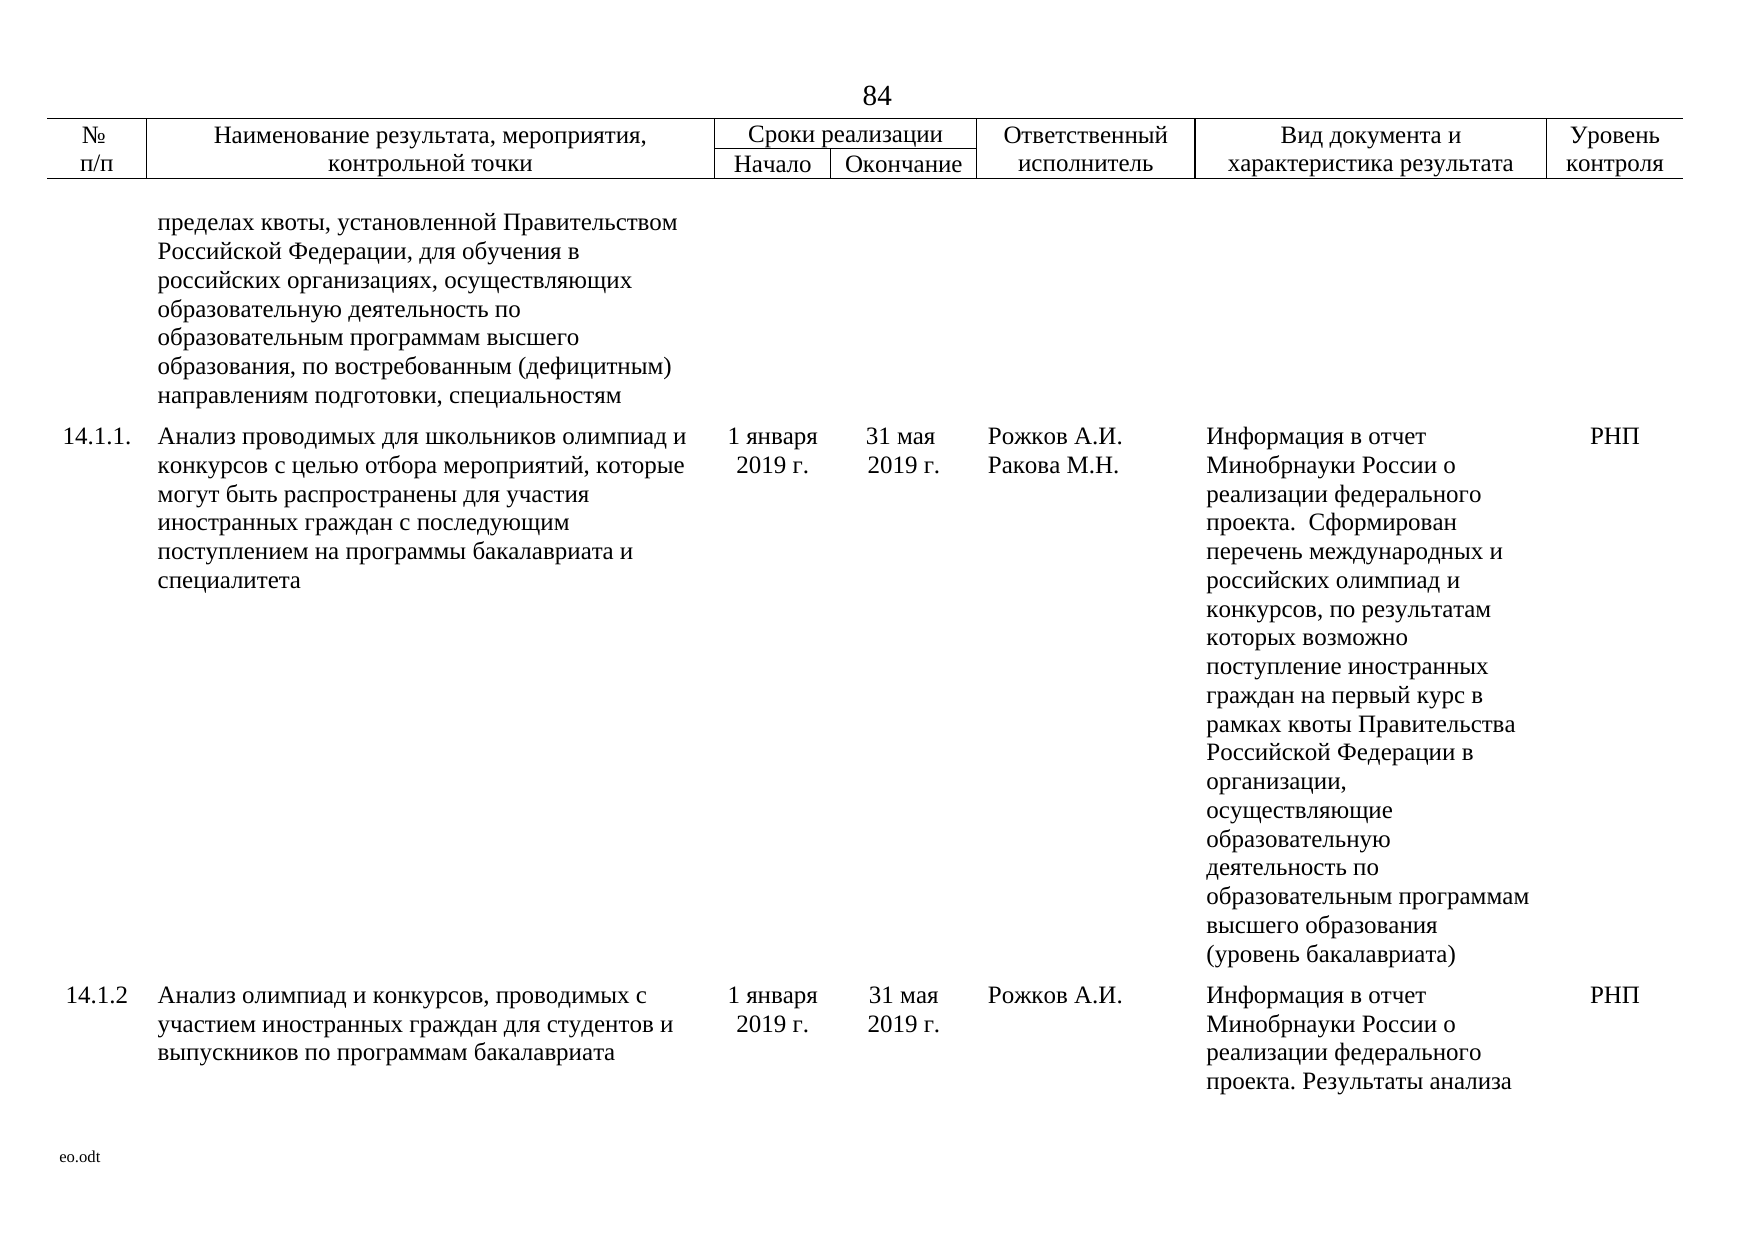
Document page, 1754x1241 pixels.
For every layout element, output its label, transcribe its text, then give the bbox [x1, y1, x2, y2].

table_cell [1546, 179, 1683, 207]
table_cell Рожков А.И. [976, 980, 1195, 1095]
table_cell пределах квоты, установленной Правительством Российской Федерации, для обучения в российских организациях, осуществляющих образовательную деятельность по образовательным программам высшего образования, по востребованным (дефицитным) направлениям подготовки, специальностям [146, 208, 714, 421]
table_cell 1 января 2019 г. [714, 980, 831, 1095]
table_header Ответственный исполнитель [977, 119, 1194, 178]
table_cell [47, 179, 146, 207]
table_header Наименование результата, мероприятия, контрольной точки [147, 119, 714, 178]
table_cell Рожков А.И. Ракова М.Н. [976, 421, 1195, 980]
table_cell Окончание [831, 149, 976, 178]
table_cell 31 мая 2019 г. [831, 421, 976, 980]
table_cell [976, 208, 1195, 421]
table_header Уровень контроля [1547, 119, 1683, 178]
table_cell 14.1.2 [47, 980, 146, 1095]
table_cell [146, 179, 714, 207]
table_cell [976, 179, 1195, 207]
table_cell Информация в отчет Минобрнауки России о реализации федерального проекта. Сформирован перечень международных и российских олимпиад и конкурсов, по результатам которых возможно поступление иностранных граждан на первый курс в рамках квоты Правительства Российской Федерации в организации, осуществляющие образовательную деятельность по образовательным програм­мам высшего образования (уровень бакалавриата) [1195, 421, 1546, 980]
table_cell Информация в отчет Минобрнауки России о реализации федерального проекта. Результаты анализа [1195, 980, 1546, 1095]
table_cell 31 мая 2019 г. [831, 980, 976, 1095]
table_cell [1546, 208, 1683, 421]
table_header Сроки реализации [715, 119, 976, 148]
table_cell [714, 179, 831, 207]
table_cell [831, 179, 976, 207]
table_cell [47, 208, 146, 421]
table_cell РНП [1546, 421, 1683, 980]
table_cell Начало [715, 149, 830, 178]
table_header Вид документа и характеристика результата [1196, 119, 1546, 178]
table_cell 1 января 2019 г. [714, 421, 831, 980]
table_cell [714, 208, 831, 421]
table_cell 14.1.1. [47, 421, 146, 980]
table_cell Анализ проводимых для школьников олимпиад и конкурсов с целью отбора мероприятий, которые могут быть распространены для участия иностранных граждан с последующим поступлением на программы бакалавриата и специалитета [146, 421, 714, 980]
table_cell Анализ олимпиад и конкурсов, проводимых с участием иностранных граждан для студентов и выпускников по программам бакалавриата [146, 980, 714, 1095]
table_cell [1195, 179, 1546, 207]
table_cell РНП [1546, 980, 1683, 1095]
table_header № п/п [47, 119, 146, 178]
table_cell [831, 208, 976, 421]
table_cell [1195, 208, 1546, 421]
